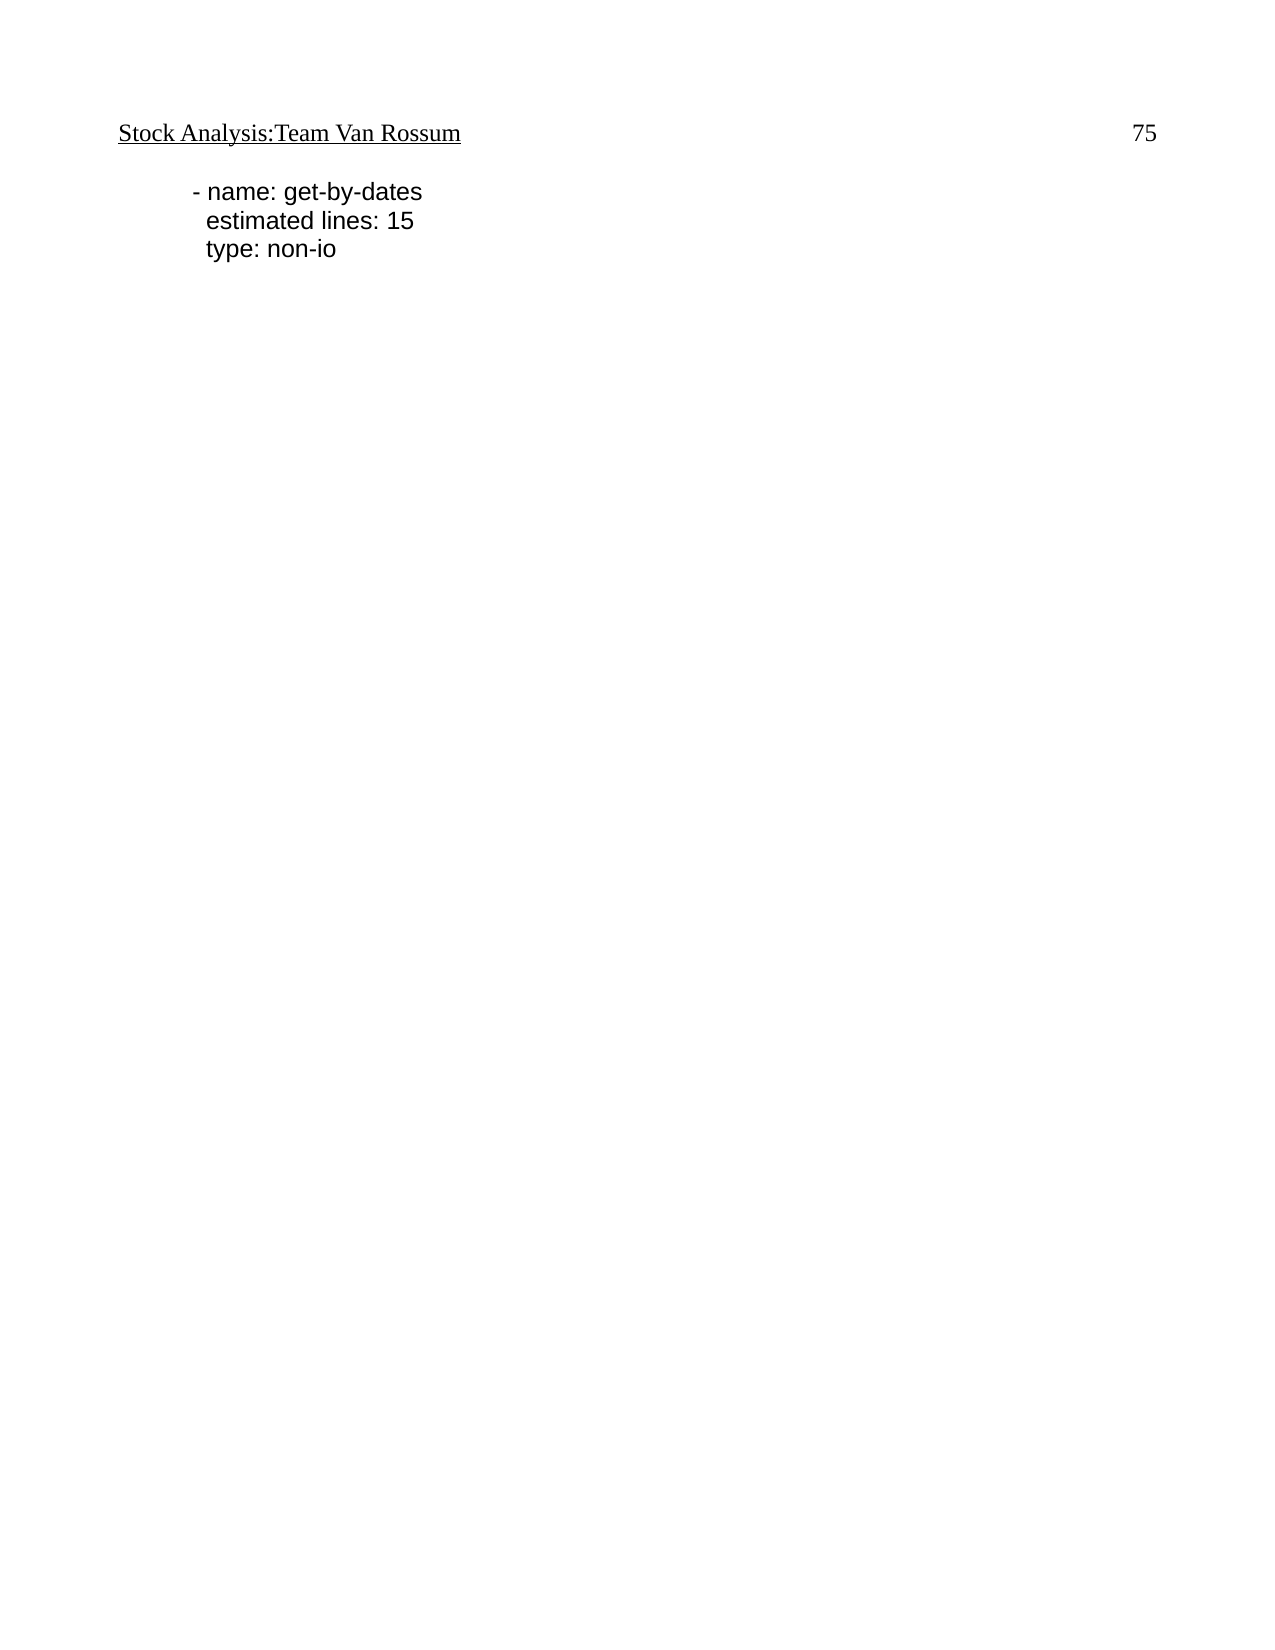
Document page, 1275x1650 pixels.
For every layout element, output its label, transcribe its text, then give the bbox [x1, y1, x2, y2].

text estimated lines: 15 [118, 206, 1157, 234]
text type: non-io [118, 234, 1157, 263]
text - name: get-by-dates [118, 177, 1157, 206]
